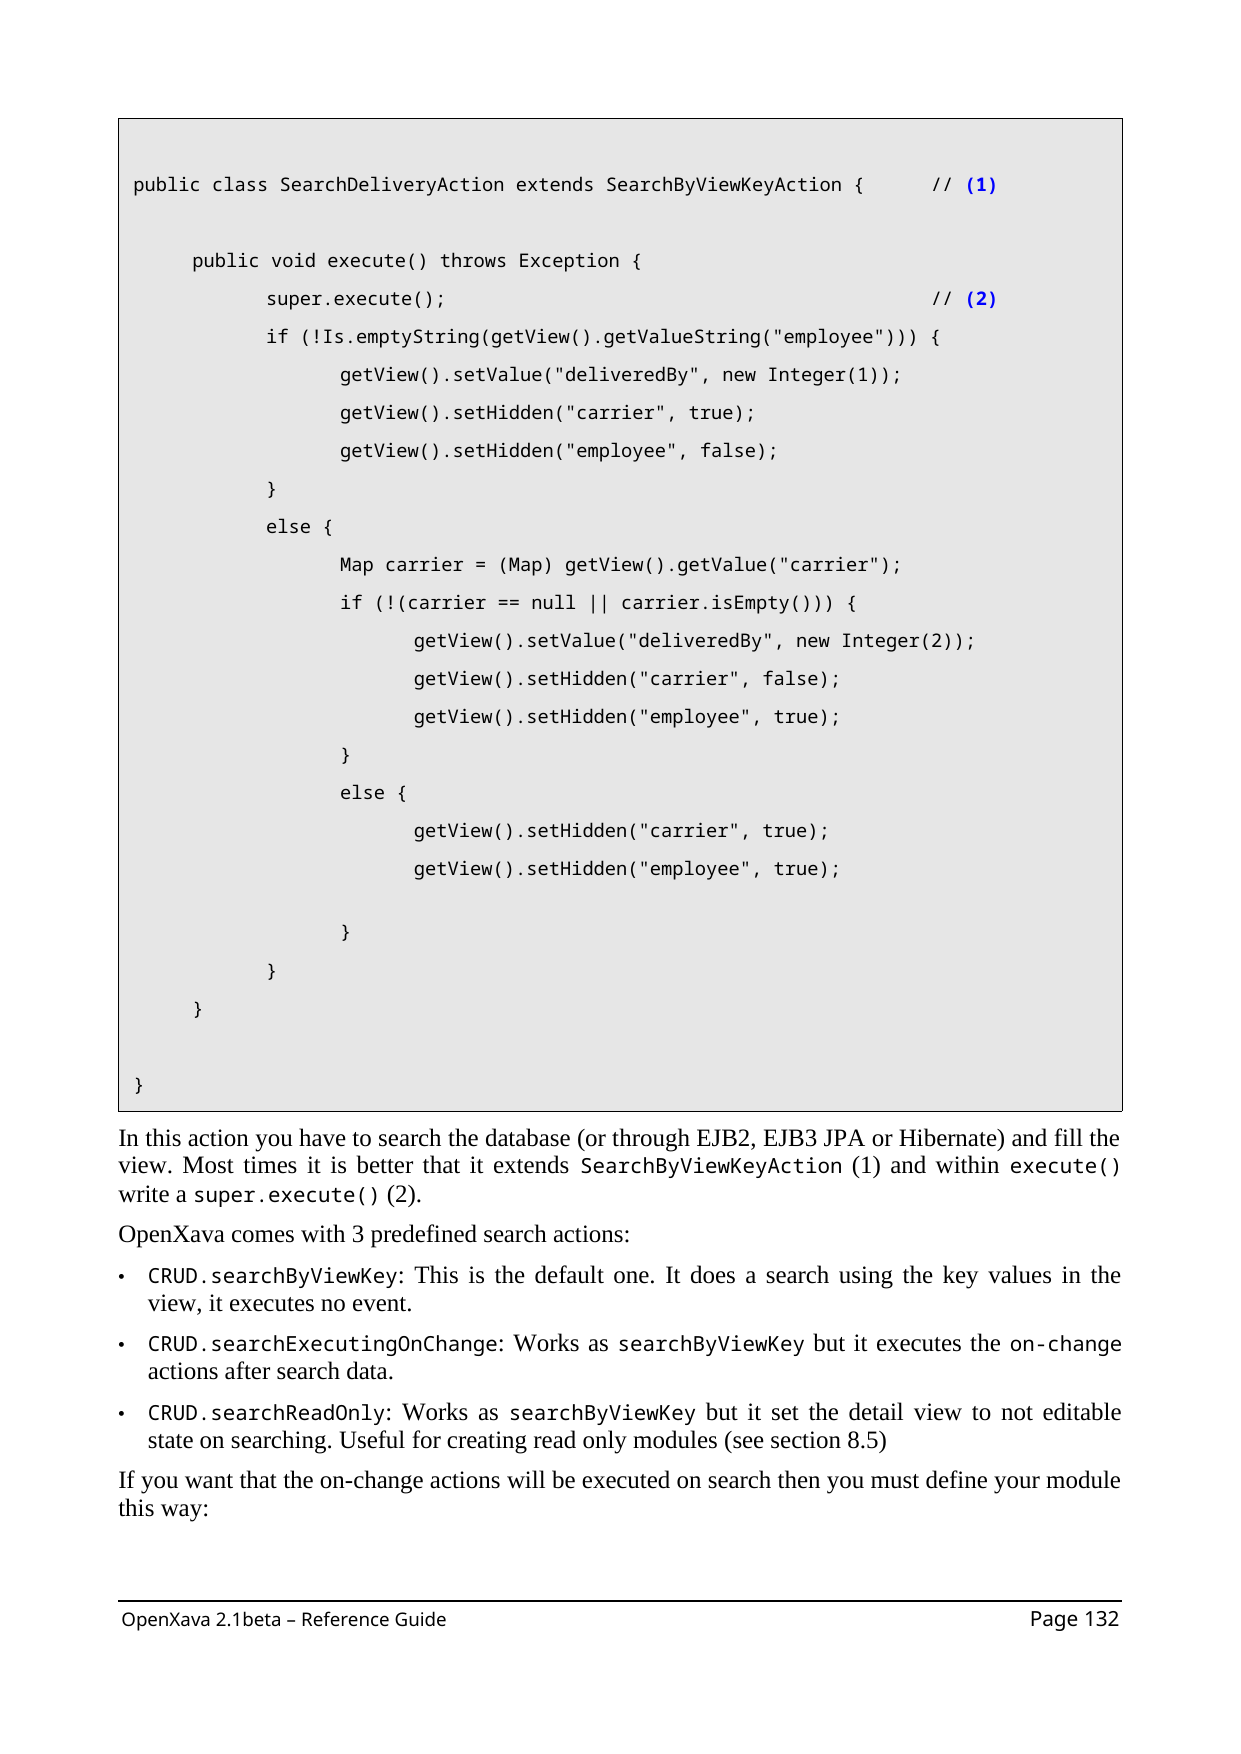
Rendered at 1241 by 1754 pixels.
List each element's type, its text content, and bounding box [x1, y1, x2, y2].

text else { [119, 764, 1122, 802]
text getView().setValue("deliveredBy", new Integer(1)); [119, 346, 1122, 384]
text getView().setHidden("carrier", true); [119, 384, 1122, 422]
text getView().setHidden("employee", true); [119, 688, 1122, 726]
text } [119, 726, 1122, 764]
text getView().setHidden("carrier", true); [119, 802, 1122, 841]
list CRUD.searchReadOnly: Works as searchByViewKey but it set the detail view to not editable state on searching. Useful for creating read only modules (see section 8.5) [118, 1398, 1122, 1454]
text } [119, 1056, 1122, 1111]
text public class SearchDeliveryAction extends SearchByViewKeyAction { // (1) [119, 156, 1122, 194]
text } [119, 460, 1122, 498]
text Map carrier = (Map) getView().getValue("carrier"); [119, 536, 1122, 574]
text getView().setHidden("employee", false); [119, 422, 1122, 460]
text getView().setHidden("carrier", false); [119, 650, 1122, 688]
text OpenXava comes with 3 predefined search actions: [118, 1221, 1122, 1248]
text } [119, 904, 1122, 942]
text if (!(carrier == null || carrier.isEmpty())) { [119, 574, 1122, 612]
text public void execute() throws Exception { [119, 232, 1122, 270]
list CRUD.searchExecutingOnChange: Works as searchByViewKey but it executes the on-change actions after search data. [118, 1329, 1122, 1385]
text } [119, 942, 1122, 980]
text super.execute(); // (2) [119, 270, 1122, 308]
text } [119, 980, 1122, 1018]
text getView().setHidden("employee", true); [119, 841, 1122, 904]
text else { [119, 498, 1122, 536]
text if (!Is.emptyString(getView().getValueString("employee"))) { [119, 308, 1122, 346]
list CRUD.searchByViewKey: This is the default one. It does a search using the key values in the view, it executes no event. [118, 1261, 1122, 1317]
text If you want that the on-change actions will be executed on search then you must define your module this way: [118, 1466, 1122, 1522]
text getView().setValue("deliveredBy", new Integer(2)); [119, 612, 1122, 650]
text In this action you have to search the database (or through EJB2, EJB3 JPA or Hibernate) and fill the view. Most times it is better that it extends SearchByViewKeyAction (1) and within execute() write a super.execute() (2). [118, 1124, 1122, 1208]
